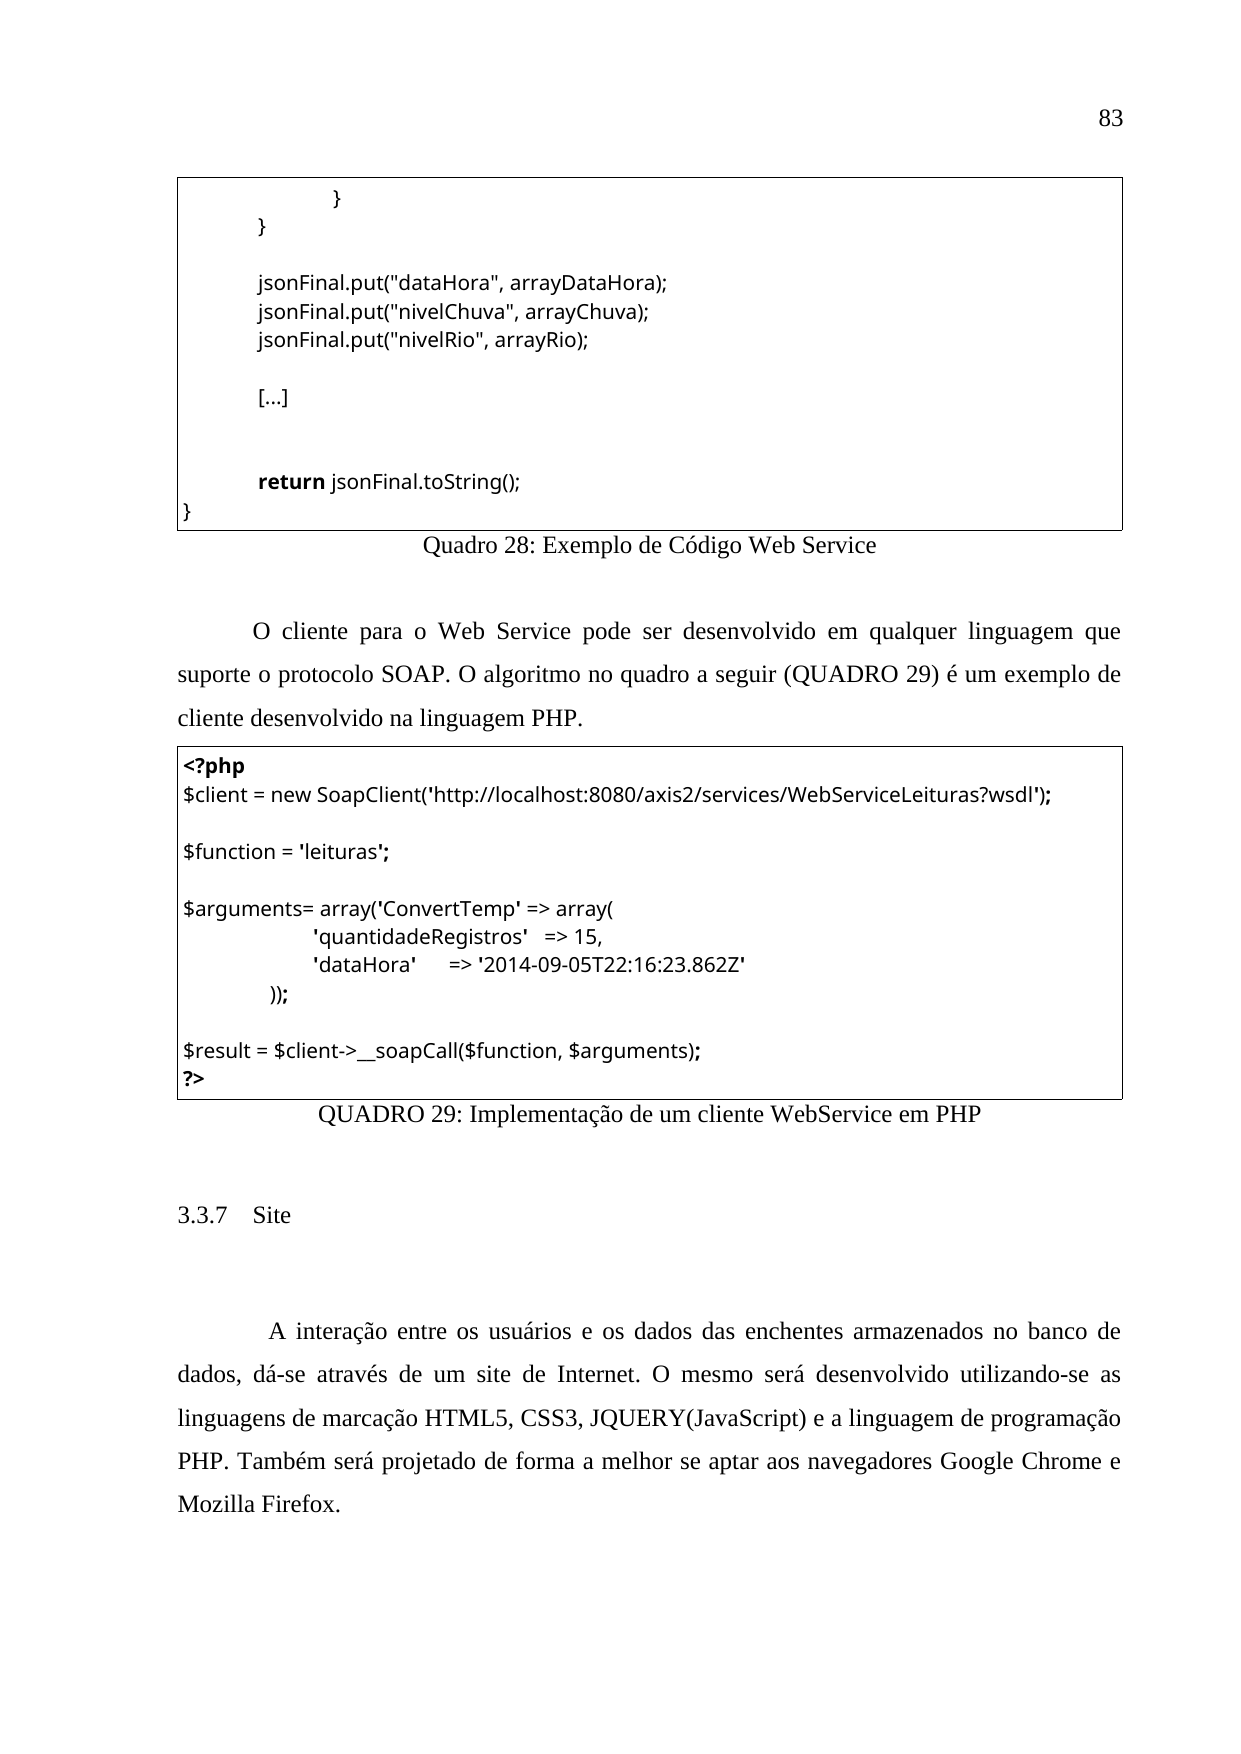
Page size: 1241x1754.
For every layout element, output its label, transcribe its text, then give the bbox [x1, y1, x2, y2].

table_header } } jsonFinal.put("dataHora", arrayDataHora); jsonFinal.put("nivelChuva", arrayChuva); jsonFinal.put("nivelRio", arrayRio); [...] return jsonFinal.toString(); } [178, 178, 1122, 530]
text A interação entre os usuários e os dados das enchentes armazenados no banco de dados, dá-se através de um site de Internet. O mesmo será desenvolvido utilizando-se as linguagens de marcação HTML5, CSS3, JQUERY(JavaScript) e a linguagem de programação PHP. Também será projetado de forma a melhor se aptar aos navegadores Google Chrome e Mozilla Firefox. [177, 1316, 1122, 1518]
subtitle Site [177, 1200, 1122, 1229]
text O cliente para o Web Service pode ser desenvolvido em qualquer linguagem que suporte o protocolo SOAP. O algoritmo no quadro a seguir (QUADRO 29) é um exemplo de cliente desenvolvido na linguagem PHP. [177, 616, 1122, 731]
text Quadro 28: Exemplo de Código Web Service [177, 531, 1122, 559]
table_header <?php $client = new SoapClient('http://localhost:8080/axis2/services/WebServiceLeituras?wsdl'); $function = 'leituras'; $arguments= array('ConvertTemp' => array( 'quantidadeRegistros' => 15, 'dataHora' => '2014-09-05T22:16:23.862Z' )); $result = $client->__soapCall($function, $arguments); ?> [178, 747, 1122, 1098]
text QUADRO 29: Implementação de um cliente WebService em PHP [177, 1100, 1122, 1127]
